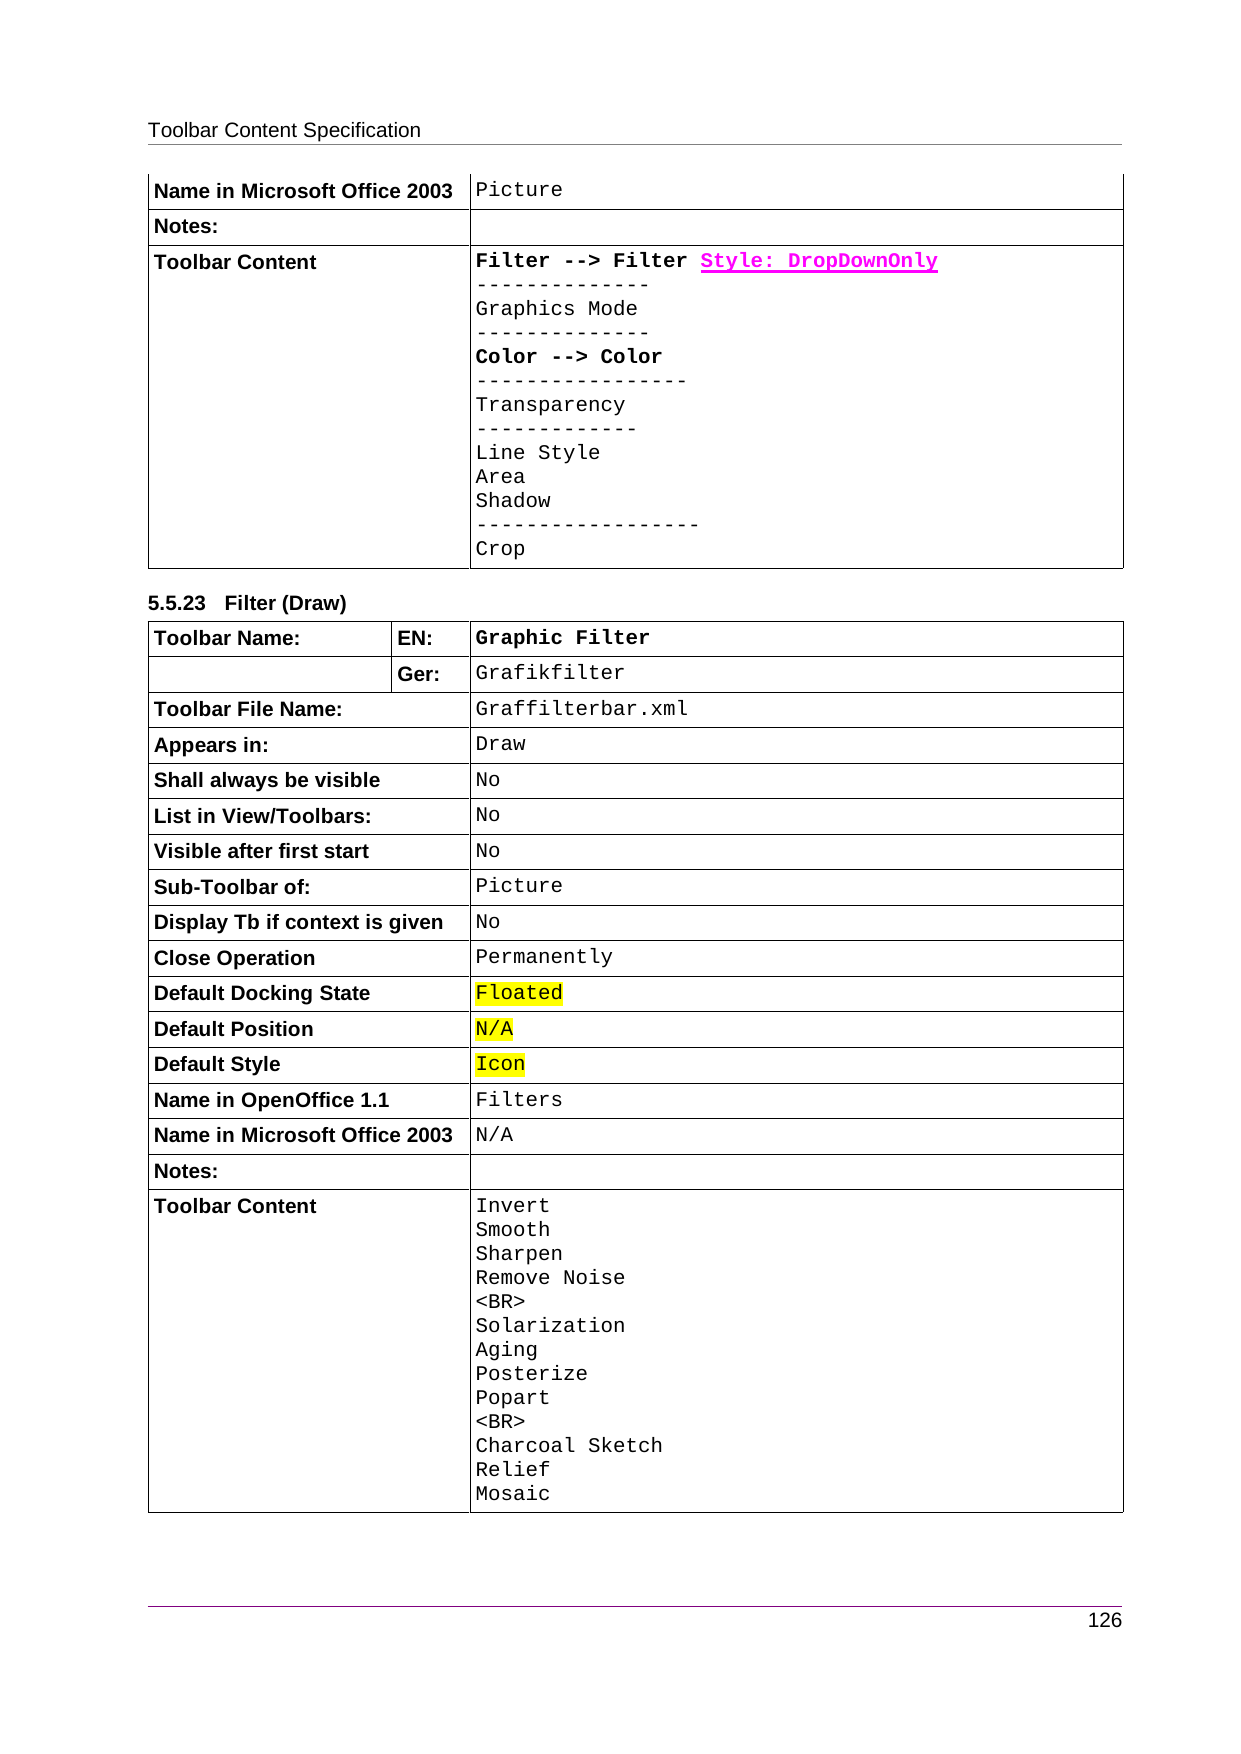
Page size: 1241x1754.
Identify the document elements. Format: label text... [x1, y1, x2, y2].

table_cell Default Style [149, 1048, 469, 1083]
table_cell Toolbar Content [149, 246, 469, 568]
table_cell N/A [471, 1119, 1123, 1154]
table_cell [471, 1155, 1123, 1189]
table_cell No [471, 835, 1123, 869]
table_cell Notes: [149, 210, 469, 245]
table_cell Draw [471, 728, 1123, 763]
table_header EN: [392, 622, 469, 656]
table_cell Sub-Toolbar of: [149, 870, 469, 905]
table_cell Notes: [149, 1155, 469, 1189]
subtitle Filter (Draw) [148, 591, 1122, 615]
table_cell Toolbar Content [149, 1190, 469, 1512]
table_cell Filter --> Filter Style: DropDownOnly -------------- Graphics Mode -------------- Color --> Color ----------------- Transparency ------------- Line Style Area Shadow ------------------ Crop [471, 246, 1123, 568]
table_header Graphic Filter [471, 622, 1123, 656]
table_cell [149, 657, 391, 692]
table_cell Display Tb if context is given [149, 906, 469, 940]
table_cell List in View/Toolbars: [149, 799, 469, 834]
table_cell Floated [471, 977, 1123, 1011]
table_cell Filters [471, 1084, 1123, 1118]
table_cell Default Position [149, 1012, 469, 1047]
table_cell Picture [471, 870, 1123, 905]
table_cell Close Operation [149, 941, 469, 976]
table_cell Grafikfilter [471, 657, 1123, 692]
table_cell Icon [471, 1048, 1123, 1083]
table_cell Visible after first start [149, 835, 469, 869]
table_cell Shall always be visible [149, 764, 469, 798]
table_cell Name in Microsoft Office 2003 [149, 174, 469, 209]
table_cell Default Docking State [149, 977, 469, 1011]
table_cell No [471, 799, 1123, 834]
table_cell Ger: [392, 657, 469, 692]
table_cell Permanently [471, 941, 1123, 976]
table_cell No [471, 764, 1123, 798]
table_header Toolbar Name: [149, 622, 391, 656]
table_cell N/A [471, 1012, 1123, 1047]
table_cell Name in Microsoft Office 2003 [149, 1119, 469, 1154]
table_cell Invert Smooth Sharpen Remove Noise <BR> Solarization Aging Posterize Popart <BR> Charcoal Sketch Relief Mosaic [471, 1190, 1123, 1512]
table_cell Graffilterbar.xml [471, 693, 1123, 727]
table_cell Name in OpenOffice 1.1 [149, 1084, 469, 1118]
table_cell Picture [471, 174, 1123, 209]
table_cell No [471, 906, 1123, 940]
table_cell Toolbar File Name: [149, 693, 469, 727]
table_cell [471, 210, 1123, 245]
table_cell Appears in: [149, 728, 469, 763]
